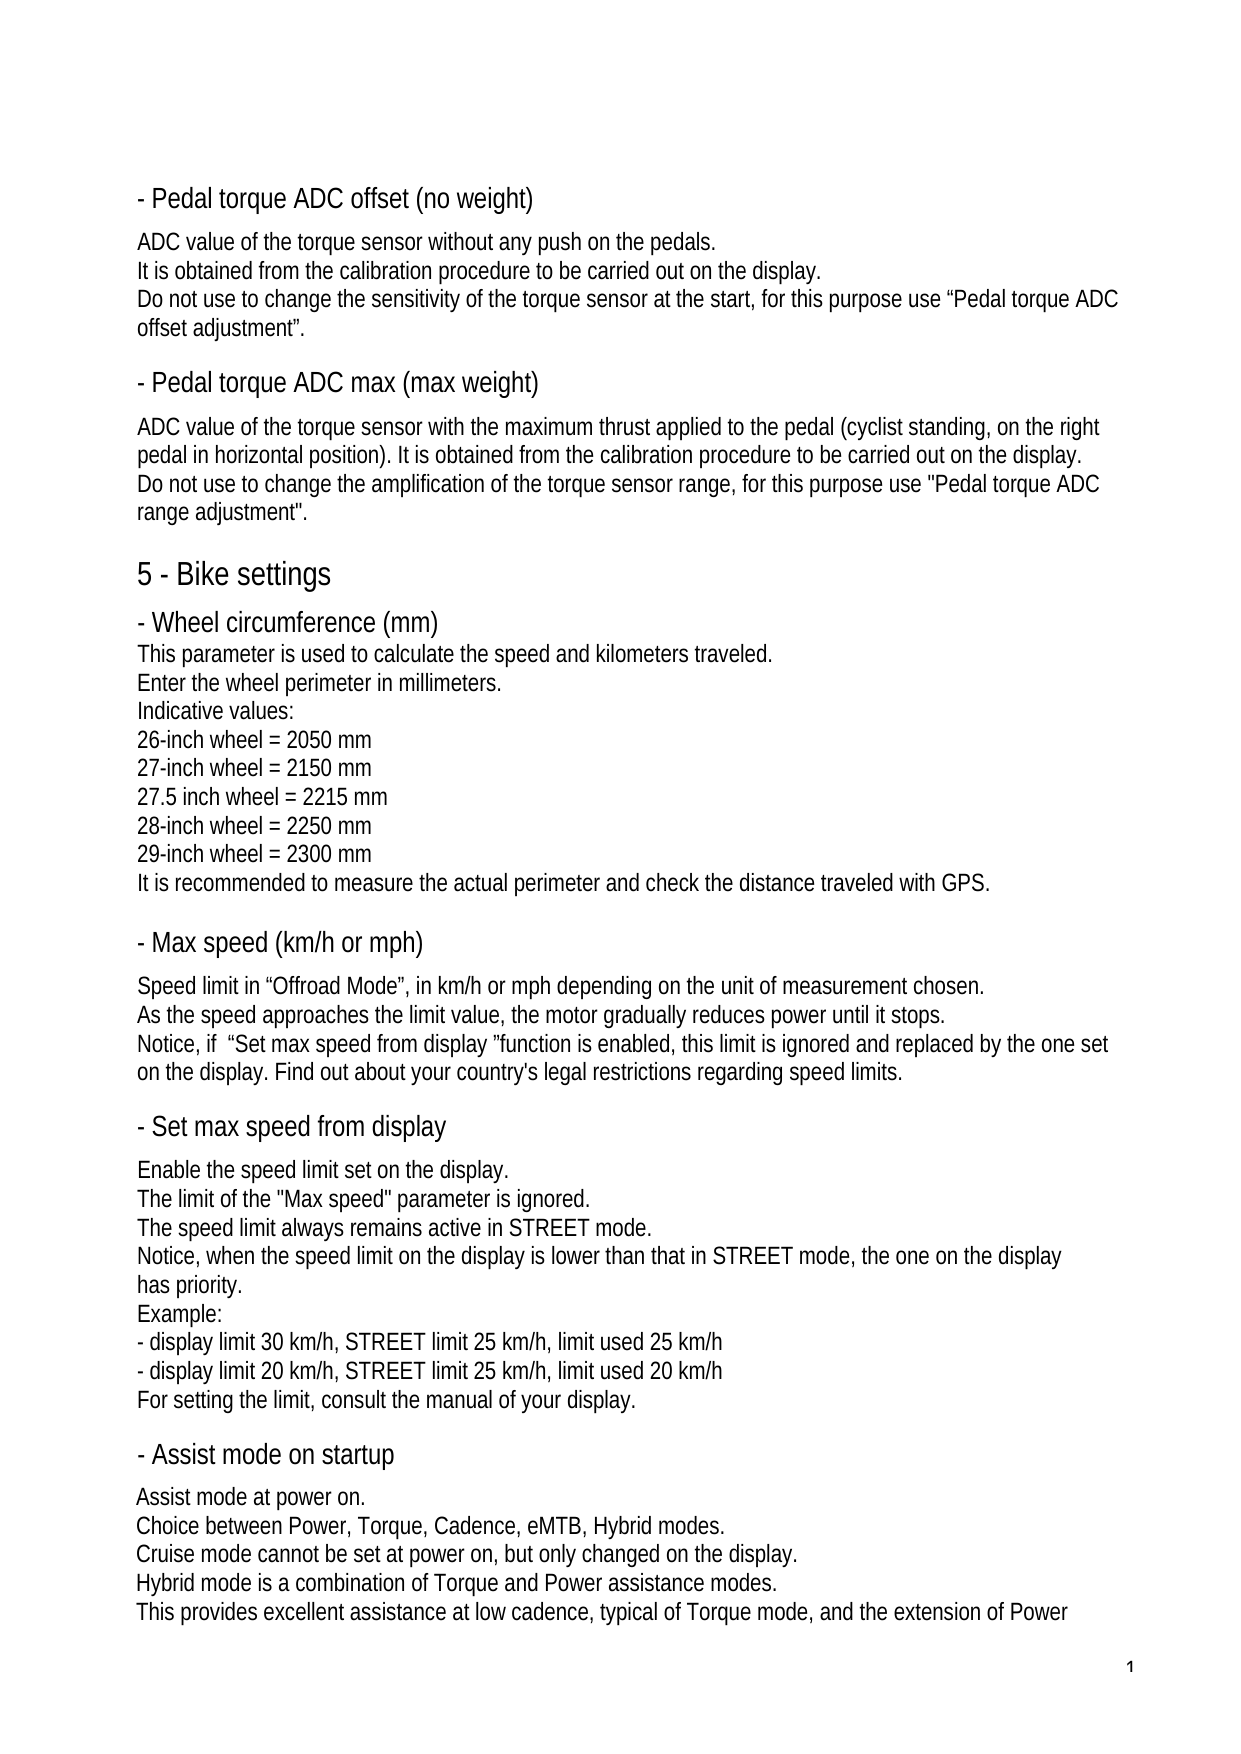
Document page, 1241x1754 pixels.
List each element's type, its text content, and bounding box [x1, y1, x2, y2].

text 5 - Bike settings [137, 555, 1122, 593]
text has priority. [137, 1270, 1122, 1299]
text - display limit 20 km/h, STREET limit 25 km/h, limit used 20 km/h [137, 1356, 1122, 1384]
text - Wheel circumference (mm) [137, 605, 1122, 639]
text 27.5 inch wheel = 2215 mm [137, 782, 1122, 811]
text It is recommended to measure the actual perimeter and check the distance traveled with GPS. [137, 868, 1122, 897]
text 28-inch wheel = 2250 mm [137, 811, 1122, 839]
text It is obtained from the calibration procedure to be carried out on the display. [137, 256, 1122, 284]
text - Pedal torque ADC max (max weight) [137, 366, 1122, 399]
text - Set max speed from display [137, 1109, 1122, 1143]
subtitle As the speed approaches the limit value, the motor gradually reduces power until it stops. [137, 1000, 1122, 1028]
text Example: [137, 1299, 1122, 1327]
text Cruise mode cannot be set at power on, but only changed on the display. [136, 1539, 1122, 1568]
subtitle Notice, if “Set max speed from display ”function is enabled, this limit is ignored and replaced by the one set on the display. Find out about your country's legal restrictions regarding speed limits. [137, 1028, 1122, 1086]
subtitle Do not use to change the amplification of the torque sensor range, for this purpose use "Pedal torque ADC range adjustment". [137, 469, 1122, 526]
text Assist mode at power on. [136, 1482, 1122, 1511]
text 26-inch wheel = 2050 mm [137, 725, 1122, 753]
text 27-inch wheel = 2150 mm [137, 753, 1122, 782]
subtitle Speed ​​limit in “Offroad Mode”, in km/h or mph depending on the unit of measurement chosen. [137, 971, 1122, 1000]
text Do not use to change the sensitivity of the torque sensor at the start, for this purpose use “Pedal torque ADC offset adjustment”. [137, 284, 1122, 342]
text Indicative values: [137, 696, 1122, 725]
text - Pedal torque ADC offset (no weight) [137, 181, 1122, 214]
text Enable the speed limit set on the display. [137, 1155, 1122, 1184]
text 29-inch wheel = 2300 mm [137, 839, 1122, 868]
text This provides excellent assistance at low cadence, typical of Torque mode, and the extension of Power [136, 1597, 1122, 1625]
text - display limit 30 km/h, STREET limit 25 km/h, limit used 25 km/h [137, 1327, 1122, 1356]
text - Assist mode on startup [137, 1437, 1122, 1470]
subtitle ADC value of the torque sensor with the maximum thrust applied to the pedal (cyclist standing, on the right pedal in horizontal position). It is obtained from the calibration procedure to be carried out on the display. [137, 411, 1122, 469]
text Notice, when the speed limit on the display is lower than that in STREET mode, the one on the display [137, 1241, 1122, 1270]
text Choice between Power, Torque, Cadence, eMTB, Hybrid modes. [136, 1511, 1122, 1539]
subtitle For setting the limit, consult the manual of your display. [137, 1384, 1122, 1413]
text Hybrid mode is a combination of Torque and Power assistance modes. [136, 1568, 1122, 1597]
text The speed limit always remains active in STREET mode. [137, 1213, 1122, 1241]
text The limit of the "Max speed" parameter is ignored. [137, 1184, 1122, 1213]
text ADC value of the torque sensor without any push on the pedals. [137, 227, 1122, 256]
text Enter the wheel perimeter in millimeters. [137, 667, 1122, 696]
text This parameter is used to calculate the speed and kilometers traveled. [137, 639, 1122, 667]
text - Max speed (km/h or mph) [137, 925, 1122, 959]
